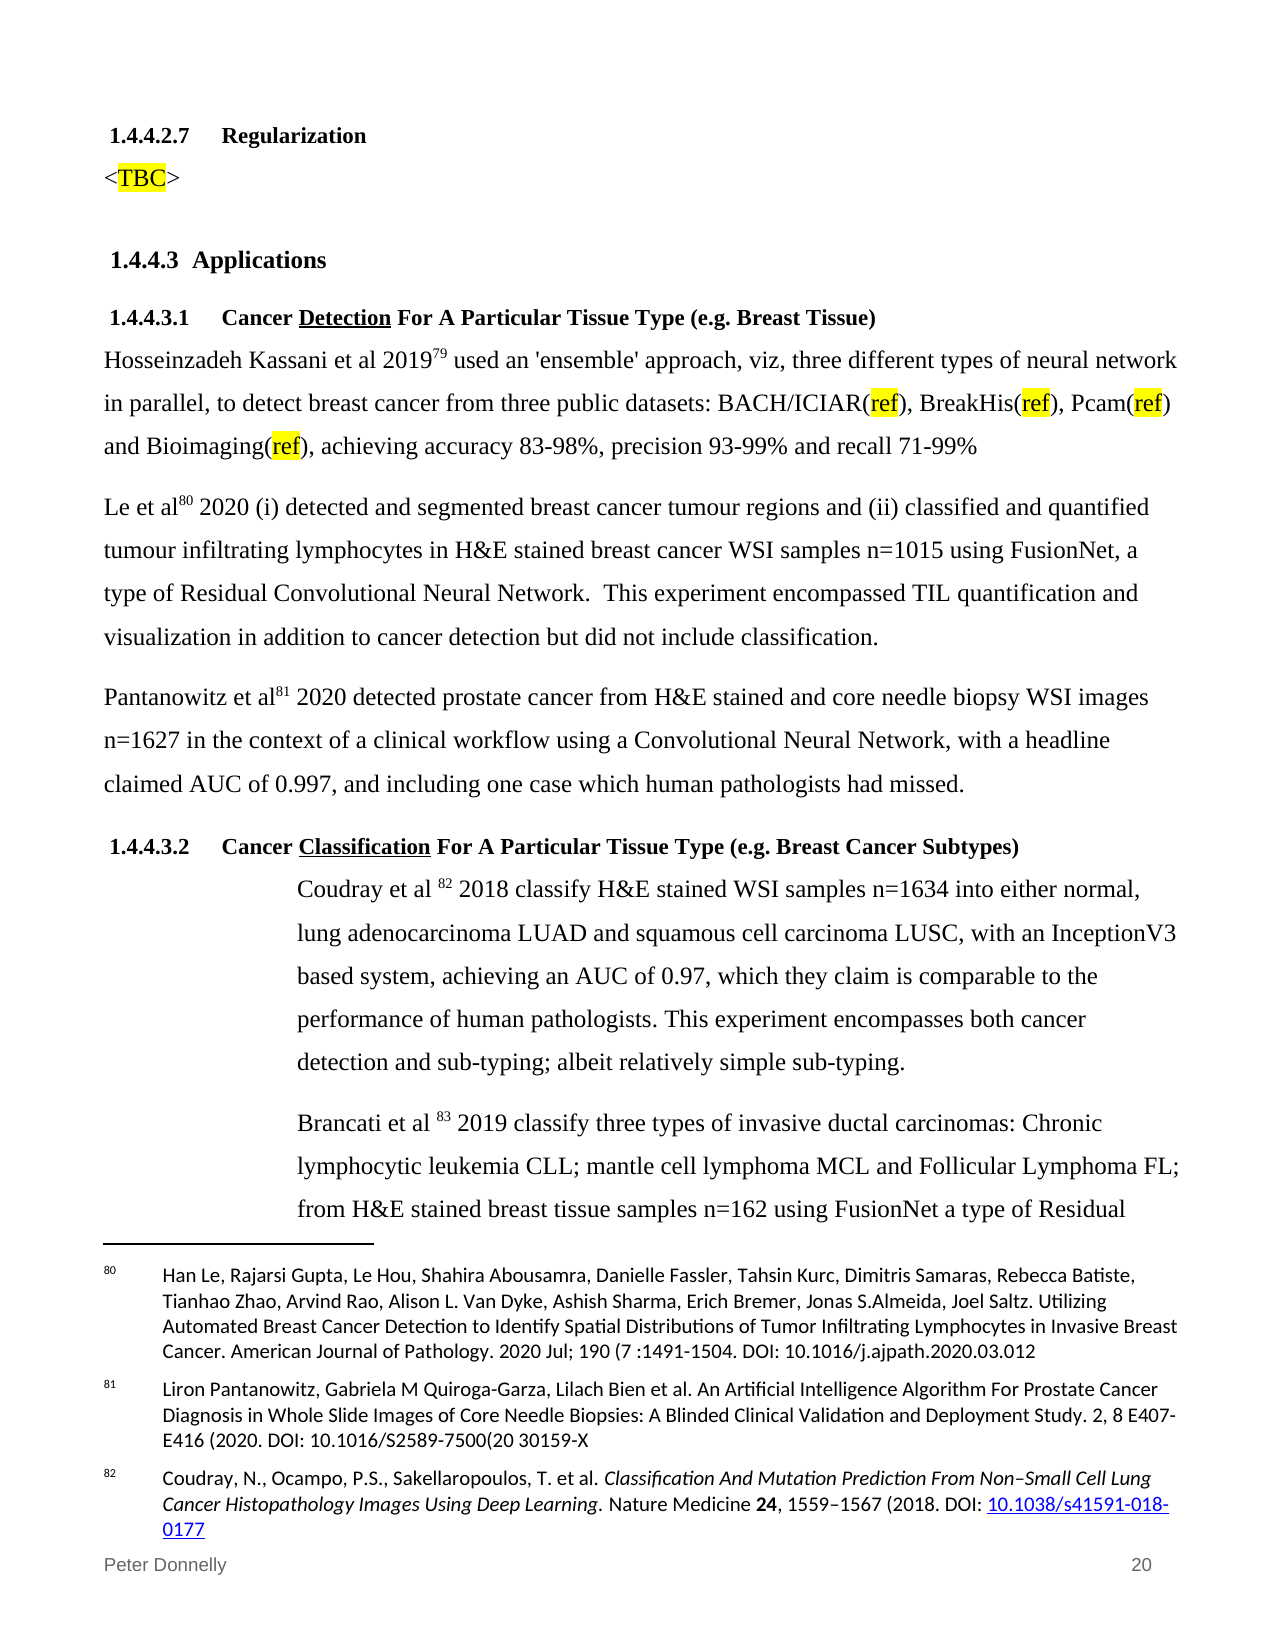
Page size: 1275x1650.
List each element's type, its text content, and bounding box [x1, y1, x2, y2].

text Pantanowitz et al 2020 detected prostate cancer from H&E stained and core needle biopsy WSI images n=1627 in the context of a clinical workflow using a Convolutional Neural Network, with a headline claimed AUC of 0.997, and including one case which human pathologists had missed. [103, 682, 1181, 797]
subtitle Applications [103, 245, 1181, 273]
subtitle Cancer Classification For A Particular Tissue Type (e.g. Breast Cancer Subtypes) [103, 833, 1181, 859]
text Coudray et al 2018 classify H&E stained WSI samples n=1634 into either normal, lung adenocarcinoma LUAD and squamous cell carcinoma LUSC, with an InceptionV3 based system, achieving an AUC of 0.97, which they claim is comparable to the performance of human pathologists. This experiment encompasses both cancer detection and sub-typing; albeit relatively simple sub-typing. [297, 874, 1181, 1076]
text Le et al 2020 (i) detected and segmented breast cancer tumour regions and (ii) classified and quantified tumour infiltrating lymphocytes in H&E stained breast cancer WSI samples n=1015 using FusionNet, a type of Residual Convolutional Neural Network. This experiment encompassed TIL quantification and visualization in addition to cancer detection but did not include classification. [103, 492, 1181, 650]
subtitle Cancer Detection For A Particular Tissue Type (e.g. Breast Tissue) [103, 304, 1181, 330]
text Coudray, N., Ocampo, P.S., Sakellaropoulos, T. et al. Classification And Mutation Prediction From Non–Small Cell Lung Cancer Histopathology Images Using Deep Learning. Nature Medicine 24, 1559–1567 (2018. DOI: 10.1038/s41591-018-0177 [103, 1465, 1181, 1542]
text Han Le, Rajarsi Gupta, Le Hou, Shahira Abousamra, Danielle Fassler, Tahsin Kurc, Dimitris Samaras, Rebecca Batiste, Tianhao Zhao, Arvind Rao, Alison L. Van Dyke, Ashish Sharma, Erich Bremer, Jonas S.Almeida, Joel Saltz. Utilizing Automated Breast Cancer Detection to Identify Spatial Distributions of Tumor Infiltrating Lymphocytes in Invasive Breast Cancer. American Journal of Pathology. 2020 Jul; 190 (7 :1491-1504. DOI: 10.1016/j.ajpath.2020.03.012 [103, 1262, 1181, 1364]
subtitle Regularization [103, 122, 1181, 148]
text Brancati et al 2019 classify three types of invasive ductal carcinomas: Chronic lymphocytic leukemia CLL; mantle cell lymphoma MCL and Follicular Lymphoma FL; from H&E stained breast tissue samples n=162 using FusionNet a type of Residual [297, 1108, 1181, 1223]
text Liron Pantanowitz, Gabriela M Quiroga-Garza, Lilach Bien et al. An Artificial Intelligence Algorithm For Prostate Cancer Diagnosis in Whole Slide Images of Core Needle Biopsies: A Blinded Clinical Validation and Deployment Study. 2, 8 E407-E416 (2020. DOI: 10.1016/S2589-7500(20 30159-X [103, 1377, 1181, 1453]
text <TBC> [103, 163, 1181, 192]
text Hosseinzadeh Kassani et al 2019 used an 'ensemble' approach, viz, three different types of neural network in parallel, to detect breast cancer from three public datasets: BACH/ICIAR(ref), BreakHis(ref), Pcam(ref) and Bioimaging(ref), achieving accuracy 83-98%, precision 93-99% and recall 71-99% [103, 345, 1181, 460]
